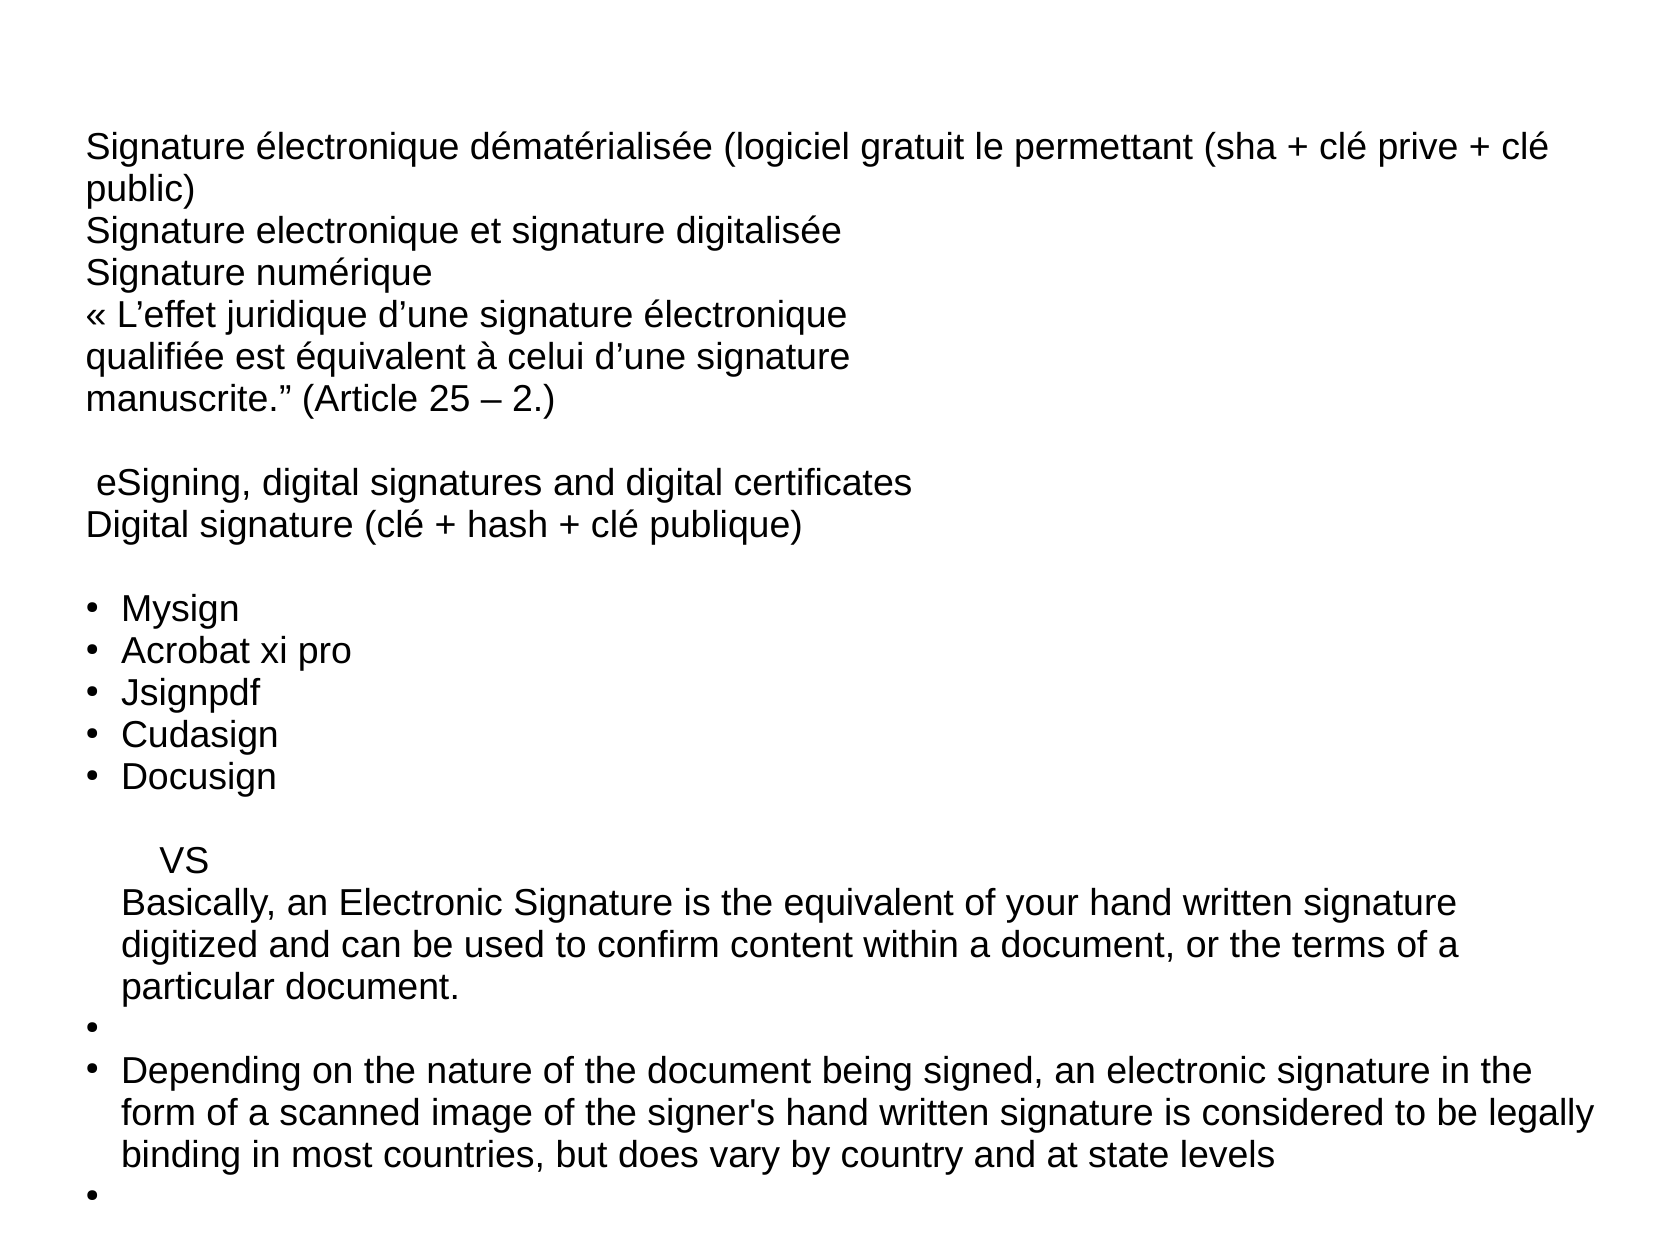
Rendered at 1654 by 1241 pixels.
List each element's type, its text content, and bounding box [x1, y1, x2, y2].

text_box Signature électronique dématérialisée (logiciel gratuit le permettant (sha + clé prive + clé public) Signature electronique et signature digitalisée Signature numérique « L’effet juridique d’une signature électronique qualifiée est équivalent à celui d’une signature manuscrite.” (Article 25 – 2.) eSigning, digital signatures and digital certificates Digital signature (clé + hash + clé publique) Mysign Acrobat xi pro Jsignpdf Cudasign Docusign VS Basically, an Electronic Signature is the equivalent of your hand written signature digitized and can be used to confirm content within a document, or the terms of a particular document. Depending on the nature of the document being signed, an electronic signature in the form of a scanned image of the signer's hand written signature is considered to be legally binding in most countries, but does vary by country and at state levels Wavecom pad [70, 118, 1619, 1241]
